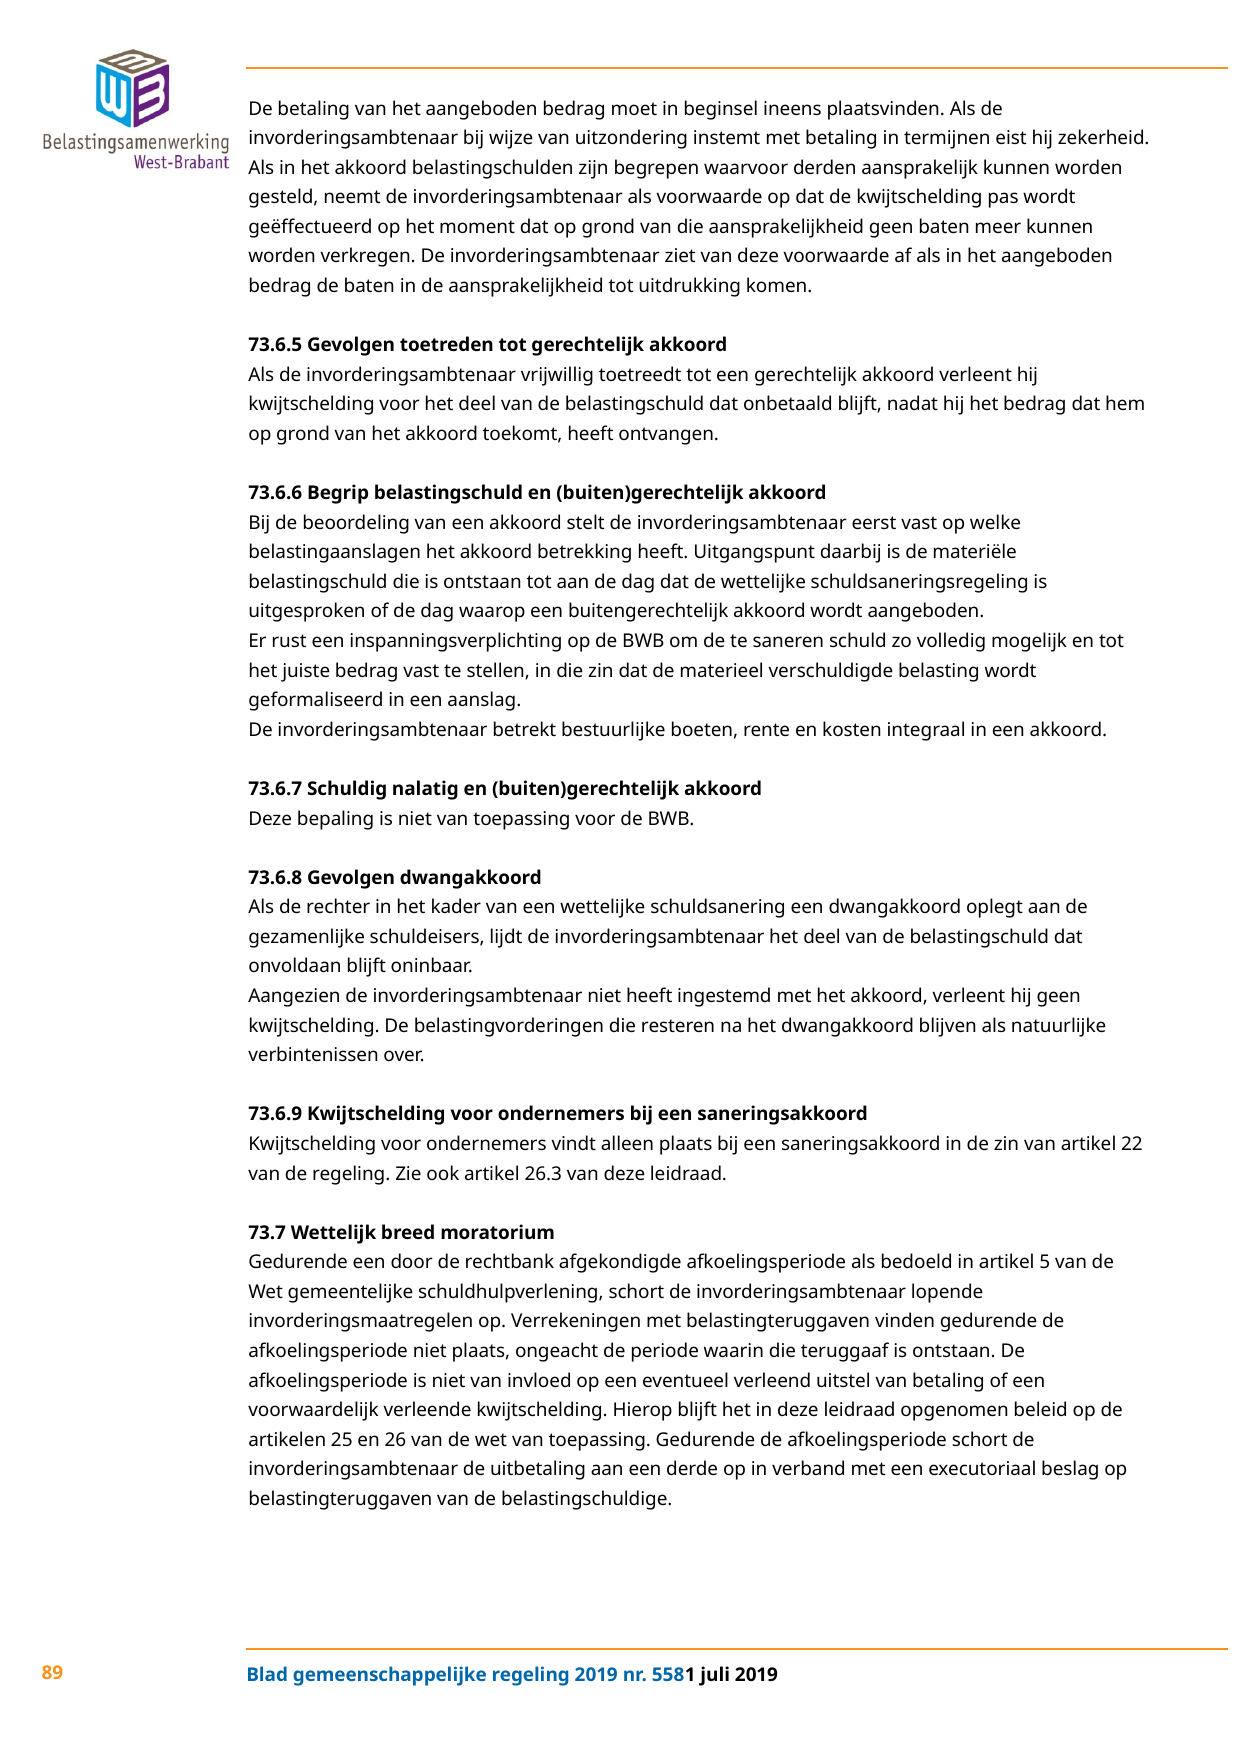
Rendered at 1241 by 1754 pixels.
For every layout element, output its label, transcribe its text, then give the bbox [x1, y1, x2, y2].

text Bij de beoordeling van een akkoord stelt de invorderingsambtenaar eerst vast op welke belastingaanslagen het akkoord betrekking heeft. Uitgangspunt daarbij is de materiële belastingschuld die is ontstaan tot aan de dag dat de wettelijke schuldsaneringsregeling is uitgesproken of de dag waarop een buitengerechtelijk akkoord wordt aangeboden. [248, 509, 1152, 623]
text Gedurende een door de rechtbank afgekondigde afkoelingsperiode als bedoeld in artikel 5 van de Wet gemeentelijke schuldhulpverlening, schort de invorderingsambtenaar lopende invorderingsmaatregelen op. Verrekeningen met belastingteruggaven vinden gedurende de afkoelingsperiode niet plaats, ongeacht de periode waarin die teruggaaf is ontstaan. De afkoelingsperiode is niet van invloed op een eventueel verleend uitstel van betaling of een voorwaardelijk verleende kwijtschelding. Hierop blijft het in deze leidraad opgenomen beleid op de artikelen 25 en 26 van de wet van toepassing. Gedurende de afkoelingsperiode schort de invorderingsambtenaar de uitbetaling aan een derde op in verband met een executoriaal beslag op belastingteruggaven van de belastingschuldige. [248, 1248, 1152, 1511]
text 73.6.6 Begrip belastingschuld en (buiten)gerechtelijk akkoord [248, 479, 1152, 505]
text Deze bepaling is niet van toepassing voor de BWB. [248, 805, 1152, 831]
text 73.6.9 Kwijtschelding voor ondernemers bij een saneringsakkoord [248, 1101, 1152, 1126]
text Kwijtschelding voor ondernemers vindt alleen plaats bij een saneringsakkoord in de zin van artikel 22 van de regeling. Zie ook artikel 26.3 van deze leidraad. [248, 1130, 1152, 1186]
text 73.6.8 Gevolgen dwangakkoord [248, 864, 1152, 890]
text Als de invorderingsambtenaar vrijwillig toetreedt tot een gerechtelijk akkoord verleent hij kwijtschelding voor het deel van de belastingschuld dat onbetaald blijft, nadat hij het bedrag dat hem op grond van het akkoord toekomt, heeft ontvangen. [248, 361, 1152, 446]
picture [41, 47, 231, 172]
text Aangezien de invorderingsambtenaar niet heeft ingestemd met het akkoord, verleent hij geen kwijtschelding. De belastingvorderingen die resteren na het dwangakkoord blijven als natuurlijke verbintenissen over. [248, 982, 1152, 1067]
text Als in het akkoord belastingschulden zijn begrepen waarvoor derden aansprakelijk kunnen worden gesteld, neemt de invorderingsambtenaar als voorwaarde op dat de kwijtschelding pas wordt geëffectueerd op het moment dat op grond van die aansprakelijkheid geen baten meer kunnen worden verkregen. De invorderingsambtenaar ziet van deze voorwaarde af als in het aangeboden bedrag de baten in de aansprakelijkheid tot uitdrukking komen. [248, 154, 1152, 298]
text Er rust een inspanningsverplichting op de BWB om de te saneren schuld zo volledig mogelijk en tot het juiste bedrag vast te stellen, in die zin dat de materieel verschuldigde belasting wordt geformaliseerd in een aanslag. [248, 627, 1152, 712]
text De betaling van het aangeboden bedrag moet in beginsel ineens plaatsvinden. Als de invorderingsambtenaar bij wijze van uitzondering instemt met betaling in termijnen eist hij zekerheid. [248, 95, 1152, 150]
text De invorderingsambtenaar betrekt bestuurlijke boeten, rente en kosten integraal in een akkoord. [248, 716, 1152, 742]
text Als de rechter in het kader van een wettelijke schuldsanering een dwangakkoord oplegt aan de gezamenlijke schuldeisers, lijdt de invorderingsambtenaar het deel van de belastingschuld dat onvoldaan blijft oninbaar. [248, 893, 1152, 978]
text 73.6.7 Schuldig nalatig en (buiten)gerechtelijk akkoord [248, 775, 1152, 801]
text 73.6.5 Gevolgen toetreden tot gerechtelijk akkoord [248, 331, 1152, 357]
text 73.7 Wettelijk breed moratorium [248, 1219, 1152, 1245]
